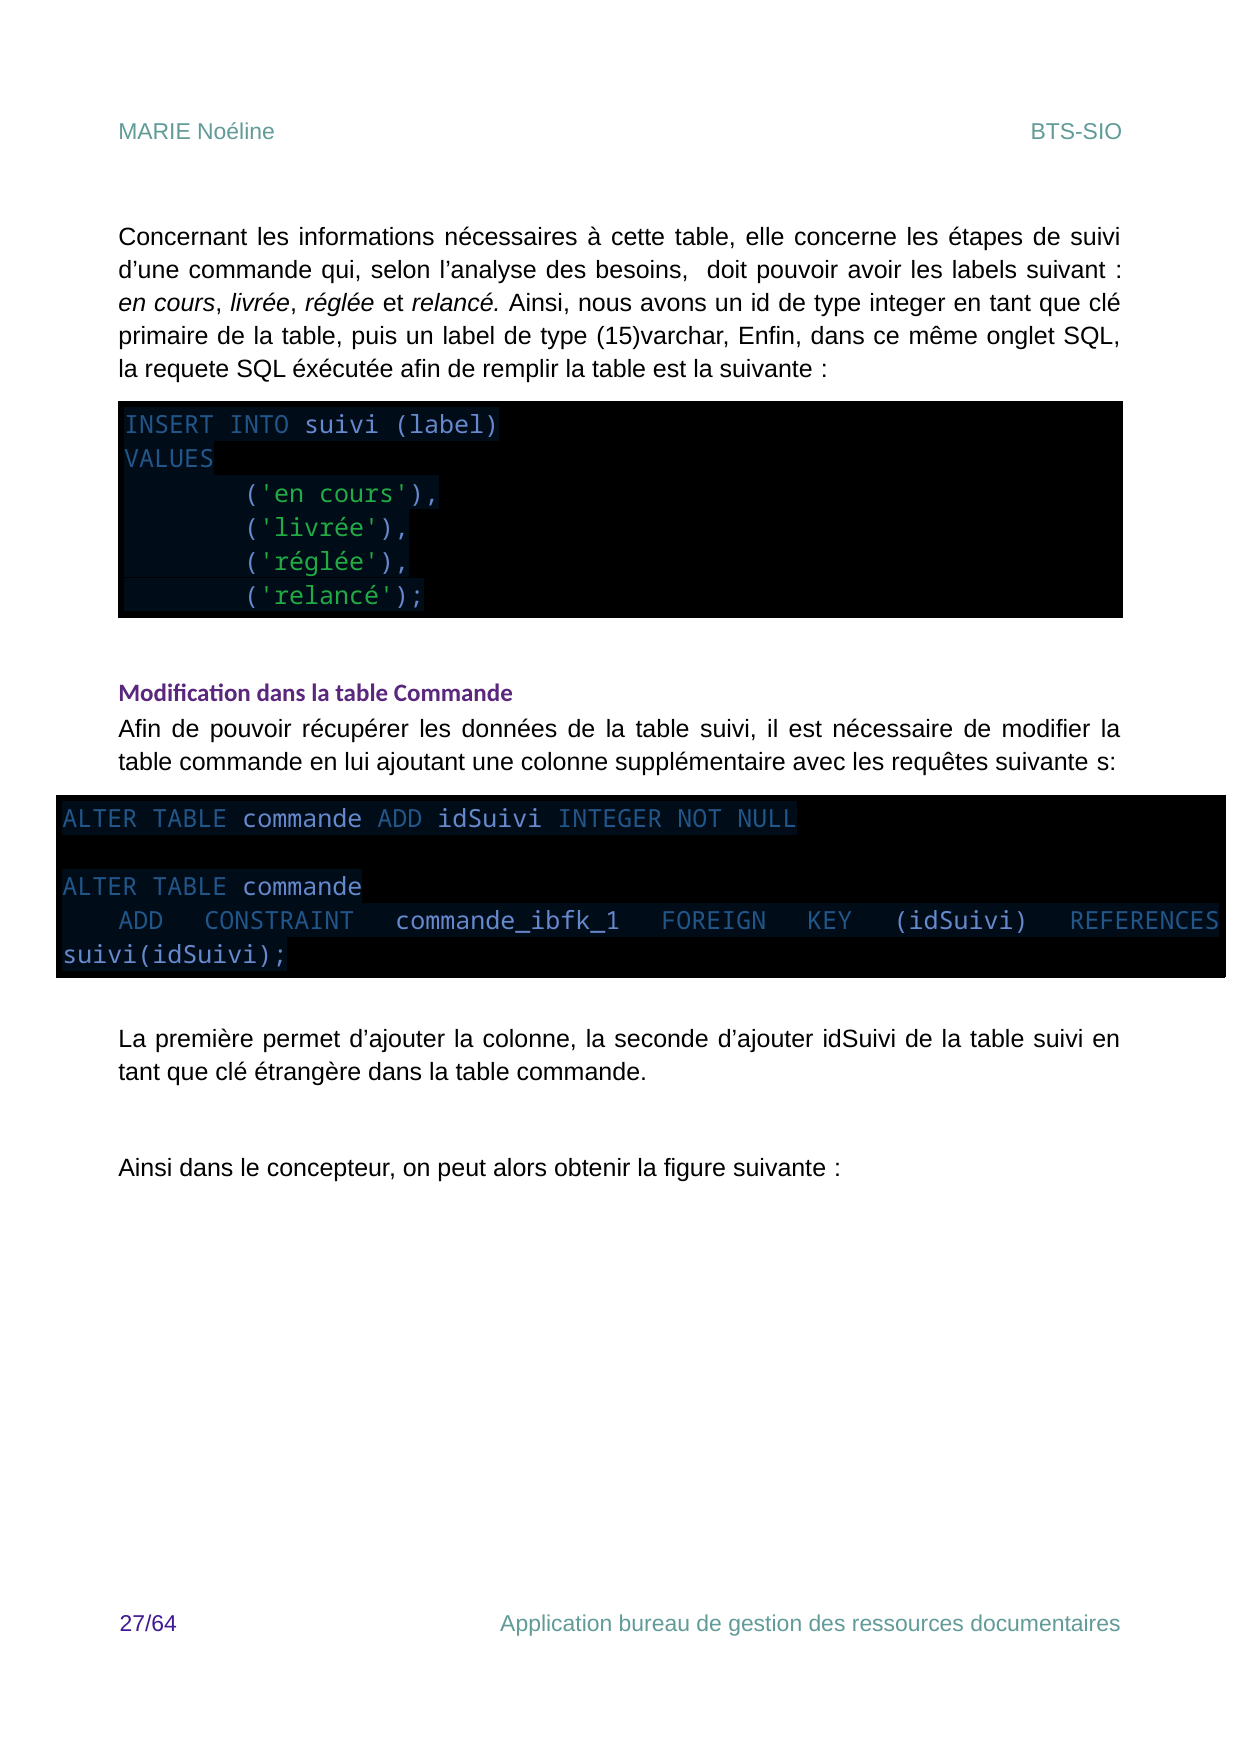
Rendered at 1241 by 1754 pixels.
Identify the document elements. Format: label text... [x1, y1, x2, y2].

text Afin de pouvoir récupérer les données de la table suivi, il est nécessaire de modifier la table commande en lui ajoutant une colonne supplémentaire avec les requêtes suivante s: [118, 714, 1122, 776]
subtitle Modification dans la table Commande [118, 677, 1122, 708]
text Concernant les informations nécessaires à cette table, elle concerne les étapes de suivi d’une commande qui, selon l’analyse des besoins, doit pouvoir avoir les labels suivant : en cours, livrée, réglée et relancé. Ainsi, nous avons un id de type integer en tant que clé primaire de la table, puis un label de type (15)varchar, Enfin, dans ce même onglet SQL, la requete SQL éxécutée afin de remplir la table est la suivante : [118, 222, 1122, 382]
table_header ALTER TABLE commande ADD idSuivi INTEGER NOT NULL ALTER TABLE commande ADD CONSTRAINT commande_ibfk_1 FOREIGN KEY (idSuivi) REFERENCES suivi(idSuivi); [57, 796, 1225, 977]
table_header INSERT INTO suivi (label) VALUES ('en cours'), ('livrée'), ('réglée'), ('relancé'); [119, 402, 1122, 617]
text La première permet d’ajouter la colonne, la seconde d’ajouter idSuivi de la table suivi en tant que clé étrangère dans la table commande. [118, 1024, 1122, 1086]
text Ainsi dans le concepteur, on peut alors obtenir la figure suivante : [118, 1153, 1122, 1181]
